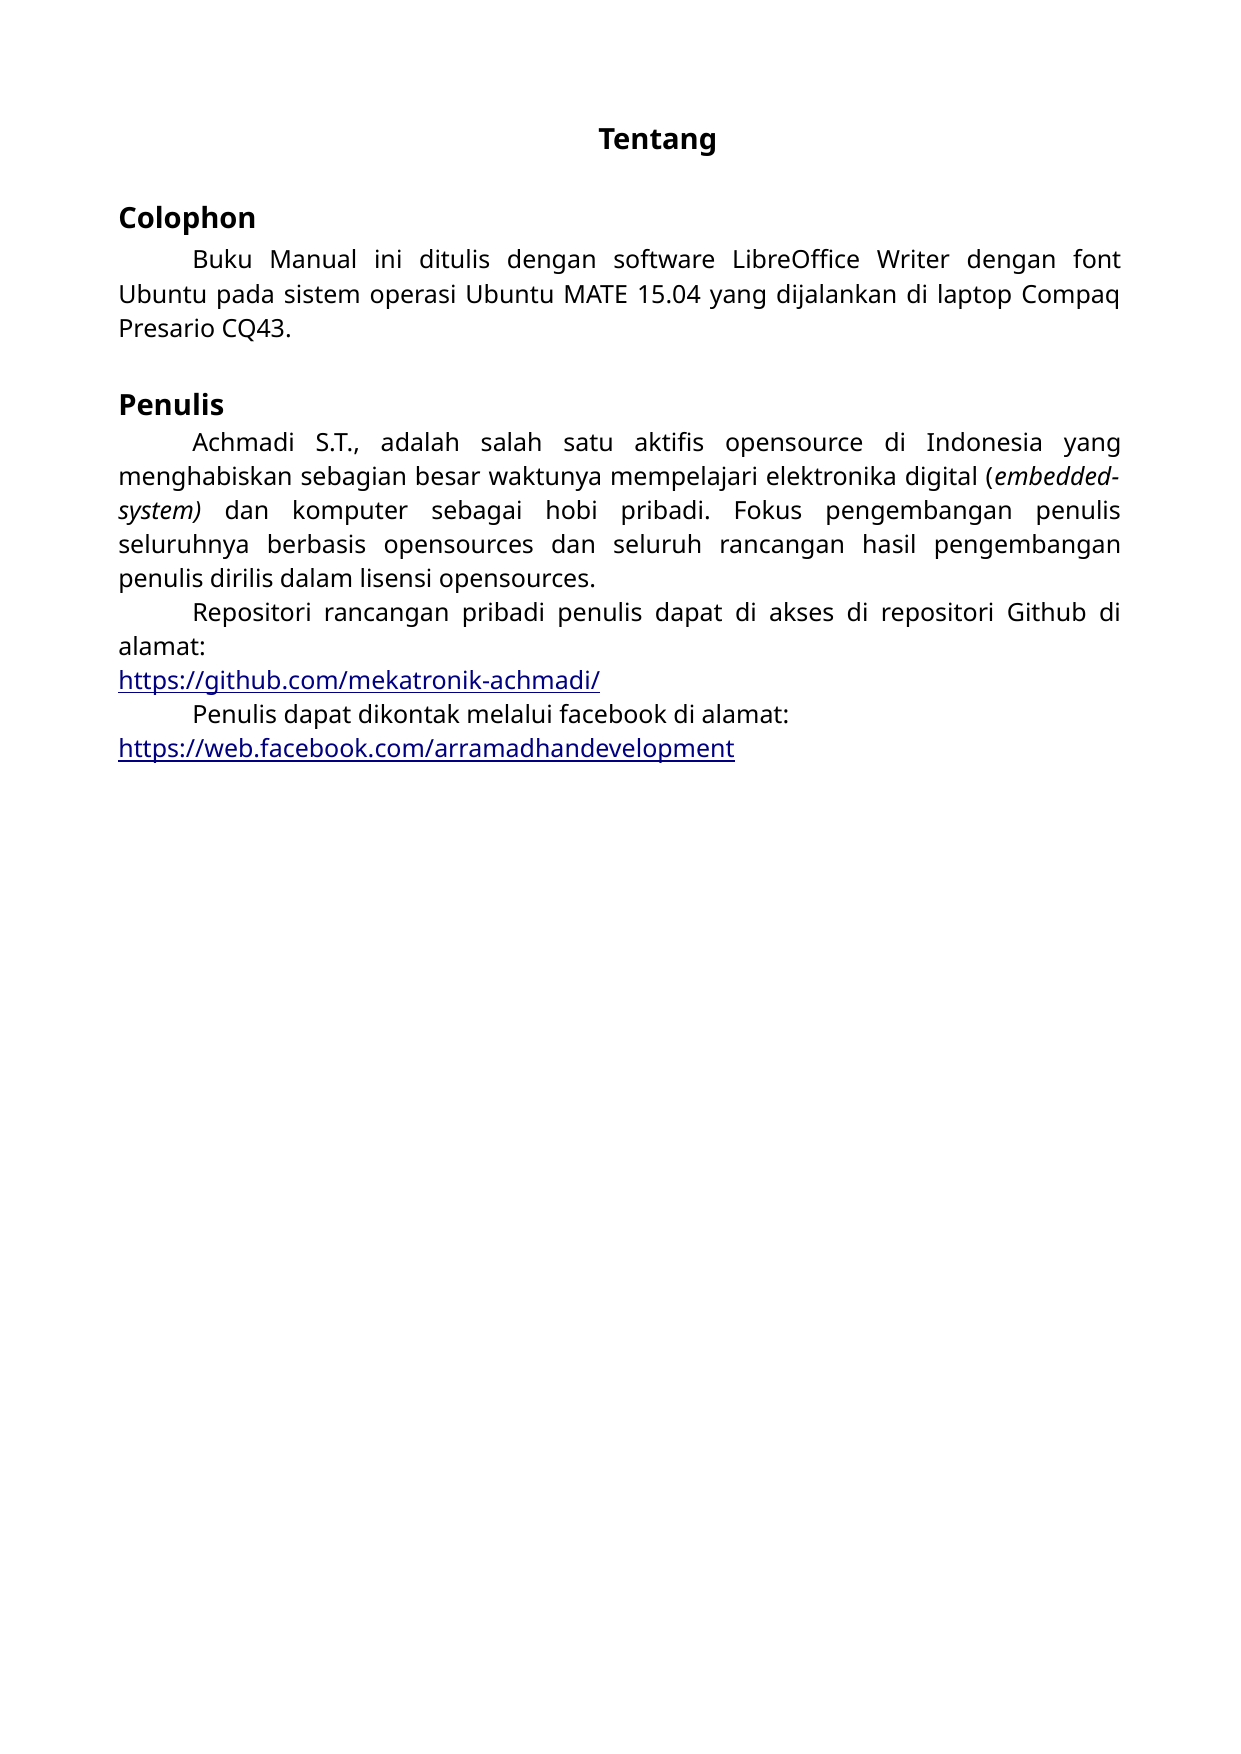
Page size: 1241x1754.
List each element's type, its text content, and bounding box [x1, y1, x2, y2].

text Buku Manual ini ditulis dengan software LibreOffice Writer dengan font Ubuntu pada sistem operasi Ubuntu MATE 15.04 yang dijalankan di laptop Compaq Presario CQ43. [118, 237, 1122, 345]
text Penulis [118, 385, 1122, 424]
text Repositori rancangan pribadi penulis dapat di akses di repositori Github di alamat: [118, 595, 1122, 663]
list Tentang [156, 118, 1122, 158]
text https://github.com/mekatronik-achmadi/ [118, 663, 1122, 697]
text Penulis dapat dikontak melalui facebook di alamat: [118, 697, 1122, 731]
text Achmadi S.T., adalah salah satu aktifis opensource di Indonesia yang menghabiskan sebagian besar waktunya mempelajari elektronika digital (embedded-system) dan komputer sebagai hobi pribadi. Fokus pengembangan penulis seluruhnya berbasis opensources dan seluruh rancangan hasil pengembangan penulis dirilis dalam lisensi opensources. [118, 424, 1122, 595]
text Colophon [118, 197, 1122, 237]
text https://web.facebook.com/arramadhandevelopment [118, 731, 1122, 765]
